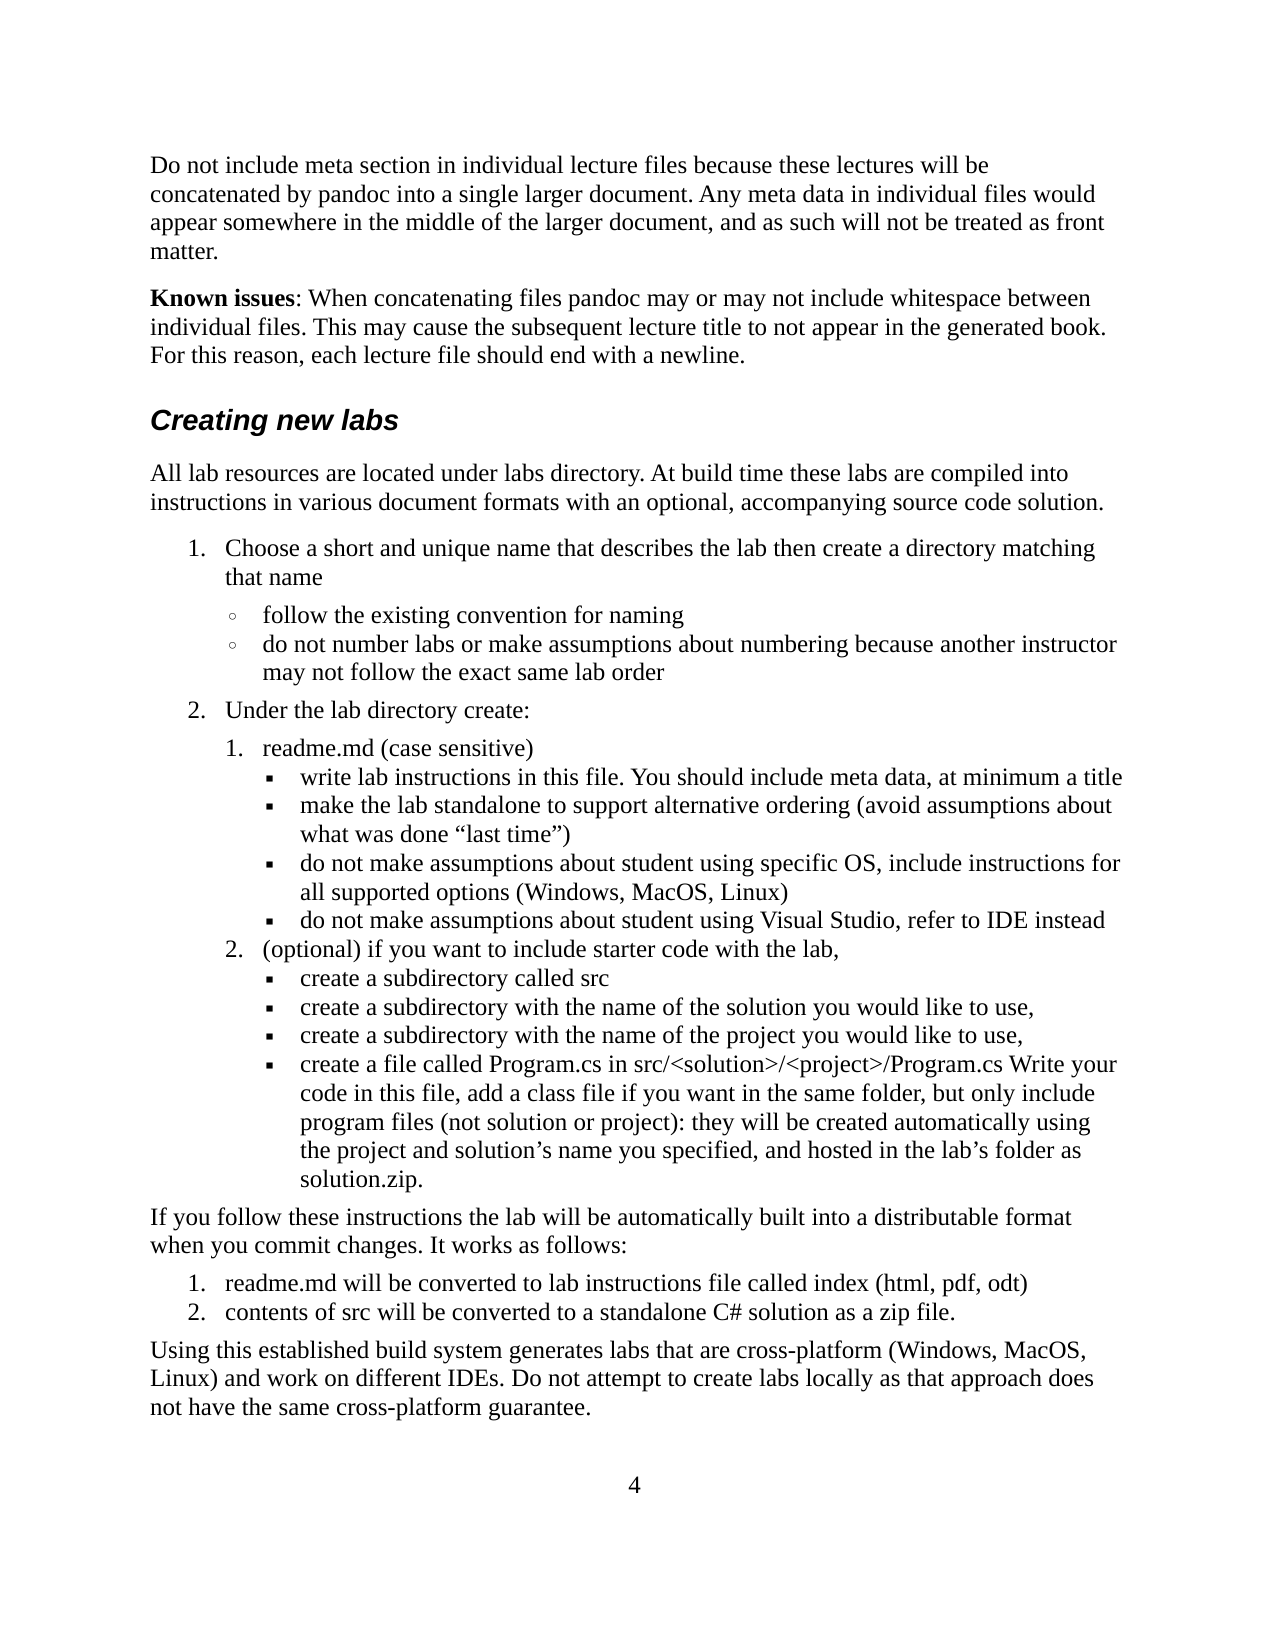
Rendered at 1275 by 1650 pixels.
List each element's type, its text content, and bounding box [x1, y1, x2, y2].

list do not make assumptions about student using Visual Studio, refer to IDE instead [262, 905, 1125, 934]
list follow the existing convention for naming [225, 600, 1125, 629]
text If you follow these instructions the lab will be automatically built into a distributable format when you commit changes. It works as follows: [150, 1202, 1125, 1259]
subtitle Creating new labs [150, 403, 1125, 437]
list Choose a short and unique name that describes the lab then create a directory matching that name [187, 533, 1125, 591]
text All lab resources are located under labs directory. At build time these labs are compiled into instructions in various document formats with an optional, accompanying source code solution. [150, 458, 1125, 516]
list Under the lab directory create: [187, 695, 1125, 724]
list (optional) if you want to include starter code with the lab, [225, 934, 1125, 963]
list readme.md (case sensitive) [225, 733, 1125, 762]
text Do not include meta section in individual lecture files because these lectures will be concatenated by pandoc into a single larger document. Any meta data in individual files would appear somewhere in the middle of the larger document, and as such will not be treated as front matter. [150, 150, 1125, 265]
list make the lab standalone to support alternative ordering (avoid assumptions about what was done “last time”) [262, 790, 1125, 848]
list contents of src will be converted to a standalone C# solution as a zip file. [187, 1297, 1125, 1326]
list create a file called Program.cs in src/<solution>/<project>/Program.cs Write your code in this file, add a class file if you want in the same folder, but only include program files (not solution or project): they will be created automatically using the project and solution’s name you specified, and hosted in the lab’s folder as solution.zip. [262, 1049, 1125, 1193]
list create a subdirectory called src [262, 963, 1125, 992]
text Using this established build system generates labs that are cross-platform (Windows, MacOS, Linux) and work on different IDEs. Do not attempt to create labs locally as that approach does not have the same cross-platform guarantee. [150, 1335, 1125, 1421]
list create a subdirectory with the name of the solution you would like to use, [262, 992, 1125, 1020]
list readme.md will be converted to lab instructions file called index (html, pdf, odt) [187, 1268, 1125, 1297]
list do not make assumptions about student using specific OS, include instructions for all supported options (Windows, MacOS, Linux) [262, 848, 1125, 905]
list do not number labs or make assumptions about numbering because another instructor may not follow the exact same lab order [225, 629, 1125, 686]
text Known issues: When concatenating files pandoc may or may not include whitespace between individual files. This may cause the subsequent lecture title to not appear in the generated book. For this reason, each lecture file should end with a newline. [150, 283, 1125, 369]
list create a subdirectory with the name of the project you would like to use, [262, 1020, 1125, 1049]
list write lab instructions in this file. You should include meta data, at minimum a title [262, 762, 1125, 790]
